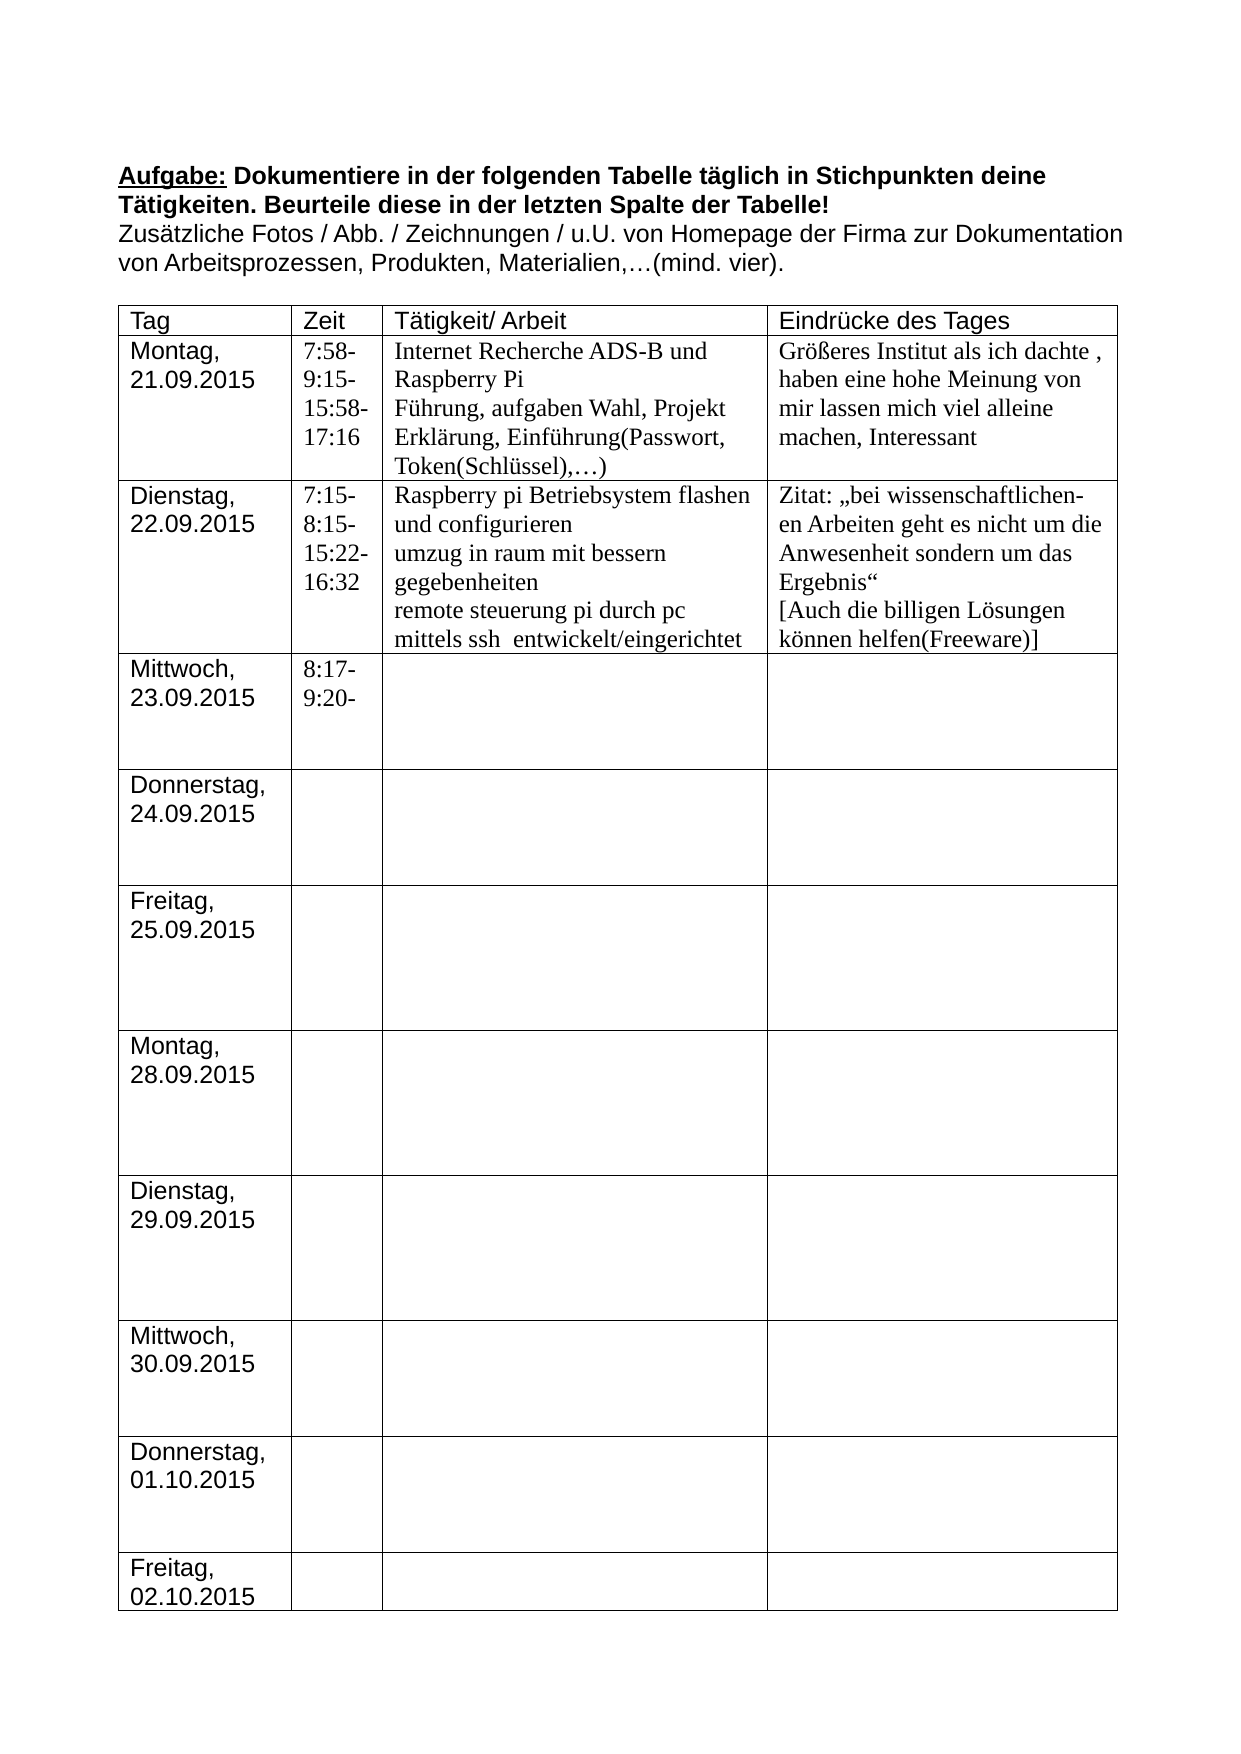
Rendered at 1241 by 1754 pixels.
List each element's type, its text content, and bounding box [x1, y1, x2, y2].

table_cell [768, 1176, 1117, 1319]
table_cell [292, 1553, 382, 1610]
table_cell [383, 1437, 767, 1552]
table_cell Dienstag, 22.09.2015 [119, 481, 291, 653]
table_cell Freitag, 25.09.2015 [119, 886, 291, 1030]
table_cell [768, 1553, 1117, 1610]
table_cell Mittwoch, 30.09.2015 [119, 1321, 291, 1436]
table_header Tätigkeit/ Arbeit [383, 306, 767, 335]
table_cell [292, 1031, 382, 1175]
table_header Tag [119, 306, 291, 335]
table_cell [292, 770, 382, 885]
table_cell [292, 886, 382, 1030]
table_header Zeit [292, 306, 382, 335]
table_cell Raspberry pi Betriebsystem flashen und configurieren umzug in raum mit bessern gegebenheiten remote steuerung pi durch pc mittels ssh entwickelt/eingerichtet [383, 481, 767, 653]
table_cell [292, 1437, 382, 1552]
table_cell [383, 1176, 767, 1319]
text Aufgabe: Dokumentiere in der folgenden Tabelle täglich in Stichpunkten deine Tätigkeiten. Beurteile diese in der letzten Spalte der Tabelle! [118, 161, 1152, 219]
table_cell [768, 886, 1117, 1030]
table_cell Donnerstag, 01.10.2015 [119, 1437, 291, 1552]
table_cell Mittwoch, 23.09.2015 [119, 654, 291, 769]
table_cell [383, 1321, 767, 1436]
table_cell [292, 1321, 382, 1436]
table_cell [292, 1176, 382, 1319]
table_cell [383, 1553, 767, 1610]
table_cell Montag, 28.09.2015 [119, 1031, 291, 1175]
table_cell Zitat: „bei wissenschaftlichen-en Arbeiten geht es nicht um die Anwesenheit sondern um das Ergebnis“ [Auch die billigen Lösungen können helfen(Freeware)] [768, 481, 1117, 653]
table_cell [383, 770, 767, 885]
table_cell Montag, 21.09.2015 [119, 336, 291, 479]
table_cell [768, 1437, 1117, 1552]
table_cell [383, 1031, 767, 1175]
table_cell [768, 1321, 1117, 1436]
table_cell Donnerstag, 24.09.2015 [119, 770, 291, 885]
table_cell 8:17- 9:20- [292, 654, 382, 769]
table_cell Dienstag, 29.09.2015 [119, 1176, 291, 1319]
table_cell 7:15- 8:15- 15:22- 16:32 [292, 481, 382, 653]
table_header Eindrücke des Tages [768, 306, 1117, 335]
table_cell [768, 1031, 1117, 1175]
table_cell [383, 654, 767, 769]
table_cell Freitag, 02.10.2015 [119, 1553, 291, 1610]
text Zusätzliche Fotos / Abb. / Zeichnungen / u.U. von Homepage der Firma zur Dokumentation von Arbeitsprozessen, Produkten, Materialien,…(mind. vier). [118, 219, 1152, 276]
table_cell Internet Recherche ADS-B und Raspberry Pi Führung, aufgaben Wahl, Projekt Erklärung, Einführung(Passwort, Token(Schlüssel),…) [383, 336, 767, 479]
table_cell Größeres Institut als ich dachte , haben eine hohe Meinung von mir lassen mich viel alleine machen, Interessant [768, 336, 1117, 479]
table_cell [768, 770, 1117, 885]
table_cell [768, 654, 1117, 769]
table_cell 7:58- 9:15- 15:58- 17:16 [292, 336, 382, 479]
table_cell [383, 886, 767, 1030]
